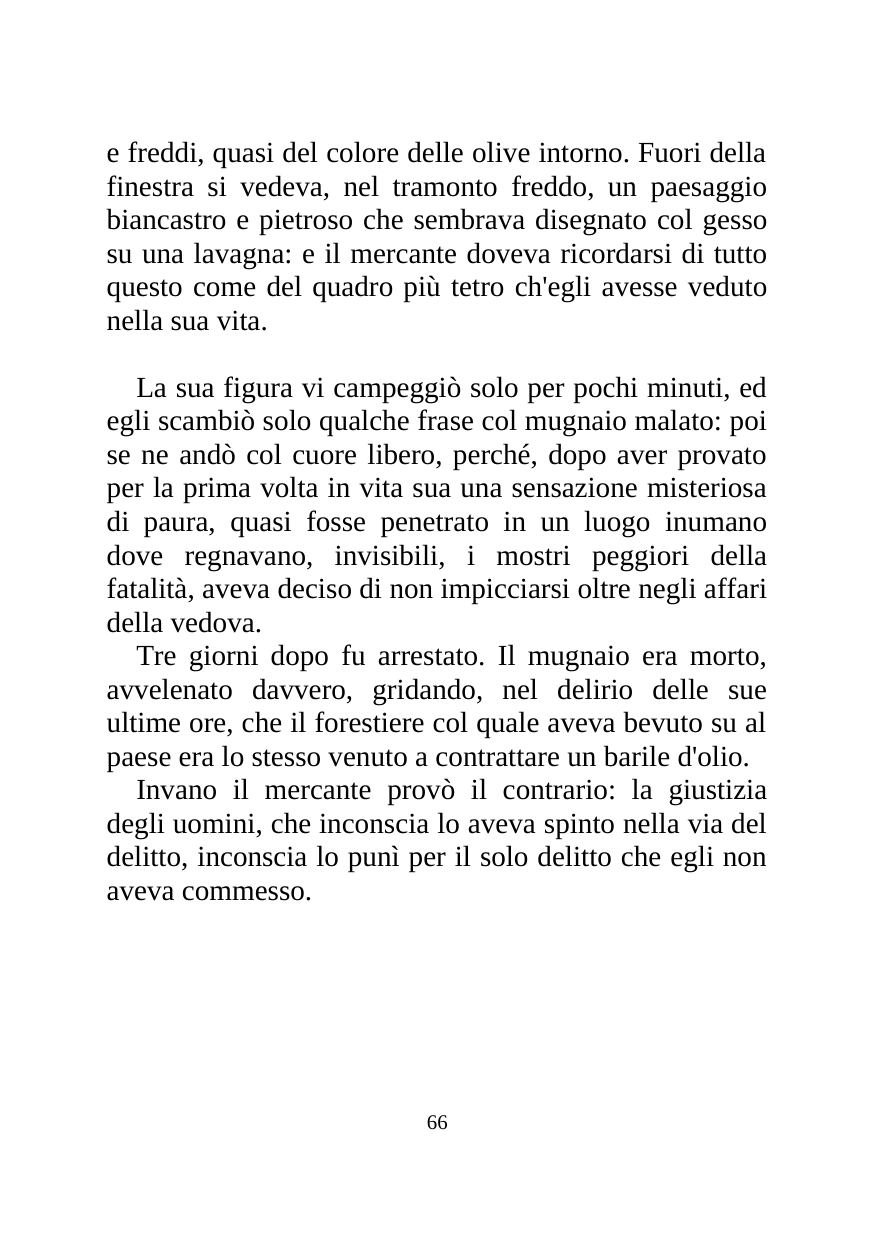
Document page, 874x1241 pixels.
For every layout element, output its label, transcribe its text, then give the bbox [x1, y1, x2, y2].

text Tre giorni dopo fu arrestato. Il mugnaio era morto, avvelenato davvero, gridando, nel delirio delle sue ultime ore, che il forestiere col quale aveva bevuto su al paese era lo stesso venuto a contrattare un barile d'olio. [106, 638, 768, 772]
text e freddi, quasi del colore delle olive intorno. Fuori della finestra si vedeva, nel tramonto freddo, un paesaggio biancastro e pietroso che sembrava disegnato col gesso su una lavagna: e il mercante doveva ricordarsi di tutto questo come del quadro più tetro ch'egli avesse veduto nella sua vita. [106, 135, 768, 336]
text La sua figura vi campeggiò solo per pochi minuti, ed egli scambiò solo qualche frase col mugnaio malato: poi se ne andò col cuore libero, perché, dopo aver provato per la prima volta in vita sua una sensazione misteriosa di paura, quasi fosse penetrato in un luogo inumano dove regnavano, invisibili, i mostri peggiori della fatalità, aveva deciso di non impicciarsi oltre negli affari della vedova. [106, 370, 768, 638]
text Invano il mercante provò il contrario: la giustizia degli uomini, che inconscia lo aveva spinto nella via del delitto, inconscia lo punì per il solo delitto che egli non aveva commesso. [106, 772, 768, 907]
